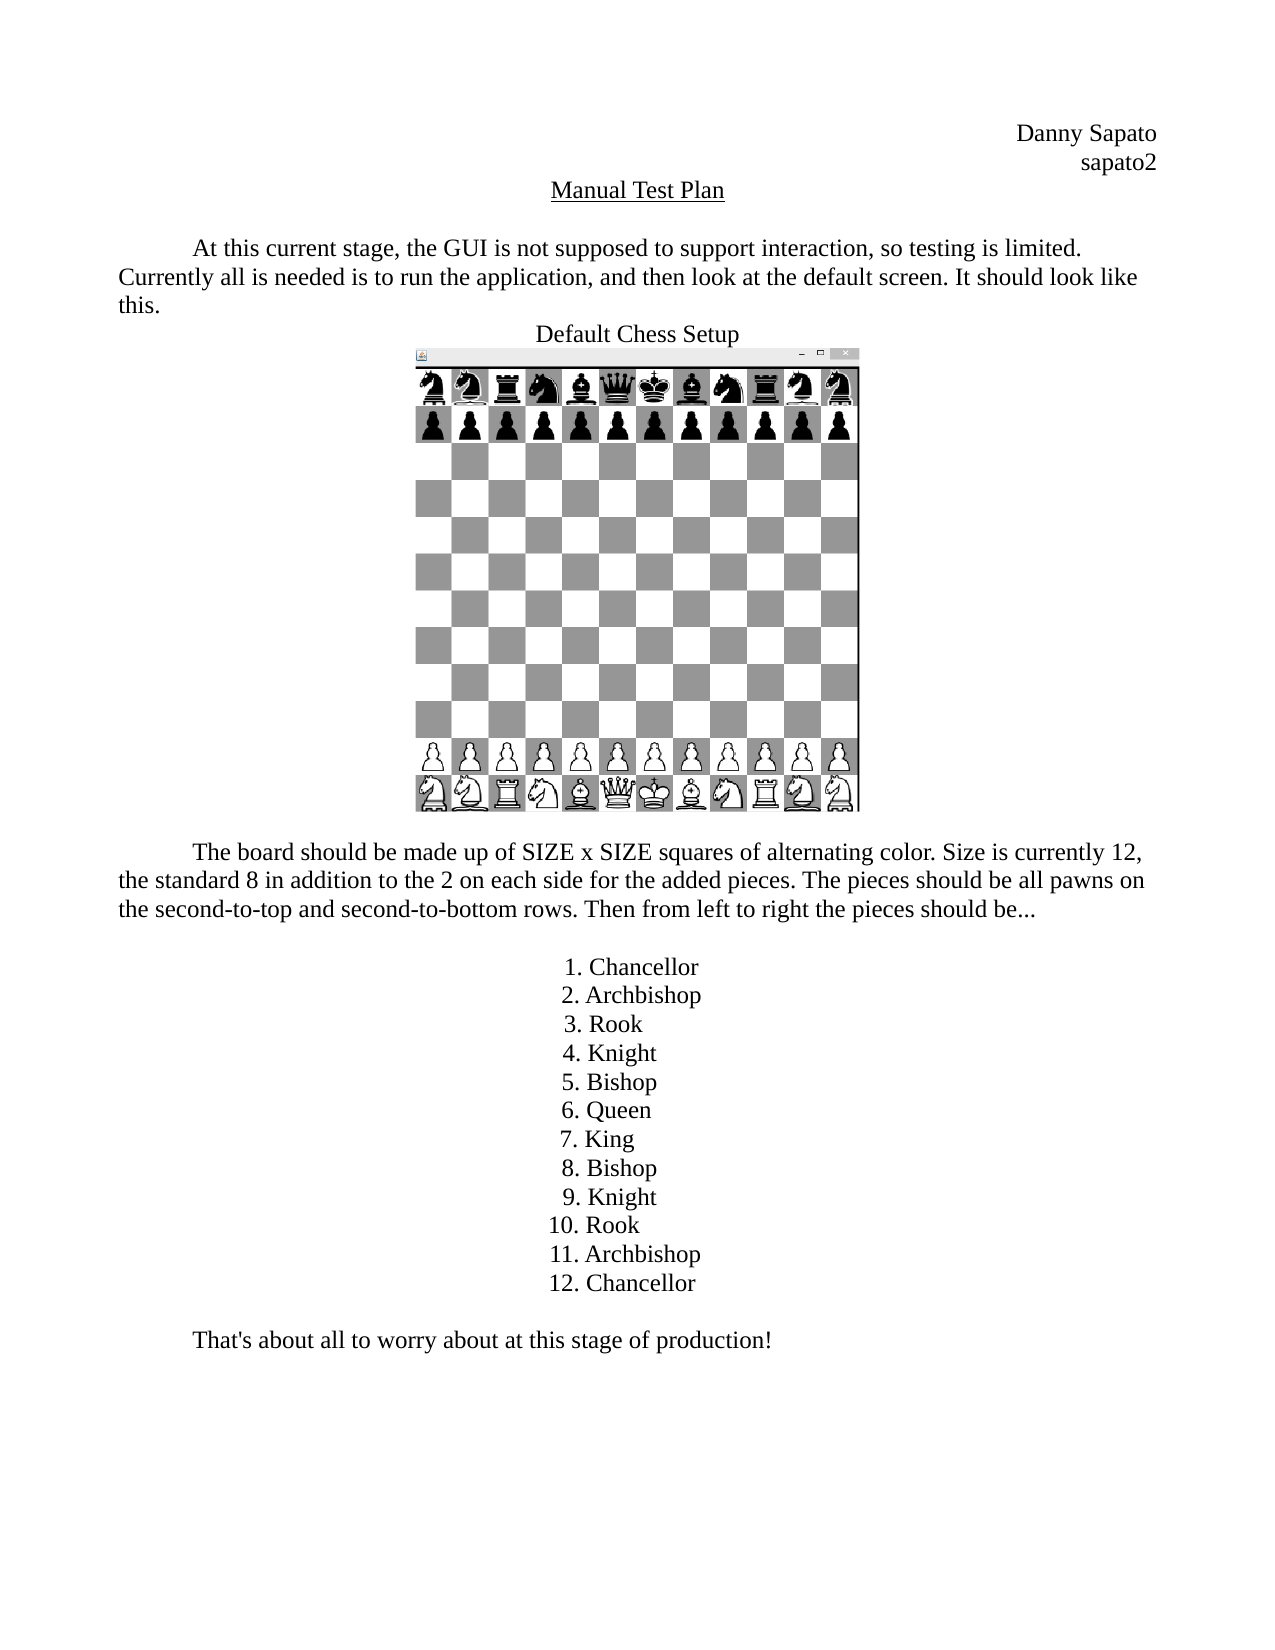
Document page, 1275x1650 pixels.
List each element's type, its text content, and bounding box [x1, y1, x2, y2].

text 6. Queen [118, 1096, 1157, 1124]
text Danny Sapato [118, 118, 1157, 147]
text 7. King [118, 1124, 1157, 1153]
text 12. Chancellor [118, 1268, 1157, 1297]
text sapato2 [118, 147, 1157, 176]
text 9. Knight [118, 1182, 1157, 1211]
text Manual Test Plan [118, 176, 1157, 204]
text 2. Archbishop [118, 981, 1157, 1009]
text 3. Rook [118, 1009, 1157, 1038]
text 5. Bishop [118, 1067, 1157, 1096]
text 8. Bishop [118, 1153, 1157, 1182]
text At this current stage, the GUI is not supposed to support interaction, so testing is limited. Currently all is needed is to run the application, and then look at the default screen. It should look like this. [118, 233, 1157, 319]
text 11. Archbishop [118, 1239, 1157, 1268]
text The board should be made up of SIZE x SIZE squares of alternating color. Size is currently 12, the standard 8 in addition to the 2 on each side for the added pieces. The pieces should be all pawns on the second-to-top and second-to-bottom rows. Then from left to right the pieces should be... [118, 837, 1157, 923]
text That's about all to worry about at this stage of production! [118, 1326, 1157, 1354]
text 4. Knight [118, 1038, 1157, 1067]
picture [415, 348, 860, 812]
text Default Chess Setup [118, 319, 1157, 348]
text 10. Rook [118, 1211, 1157, 1239]
text 1. Chancellor [118, 952, 1157, 981]
